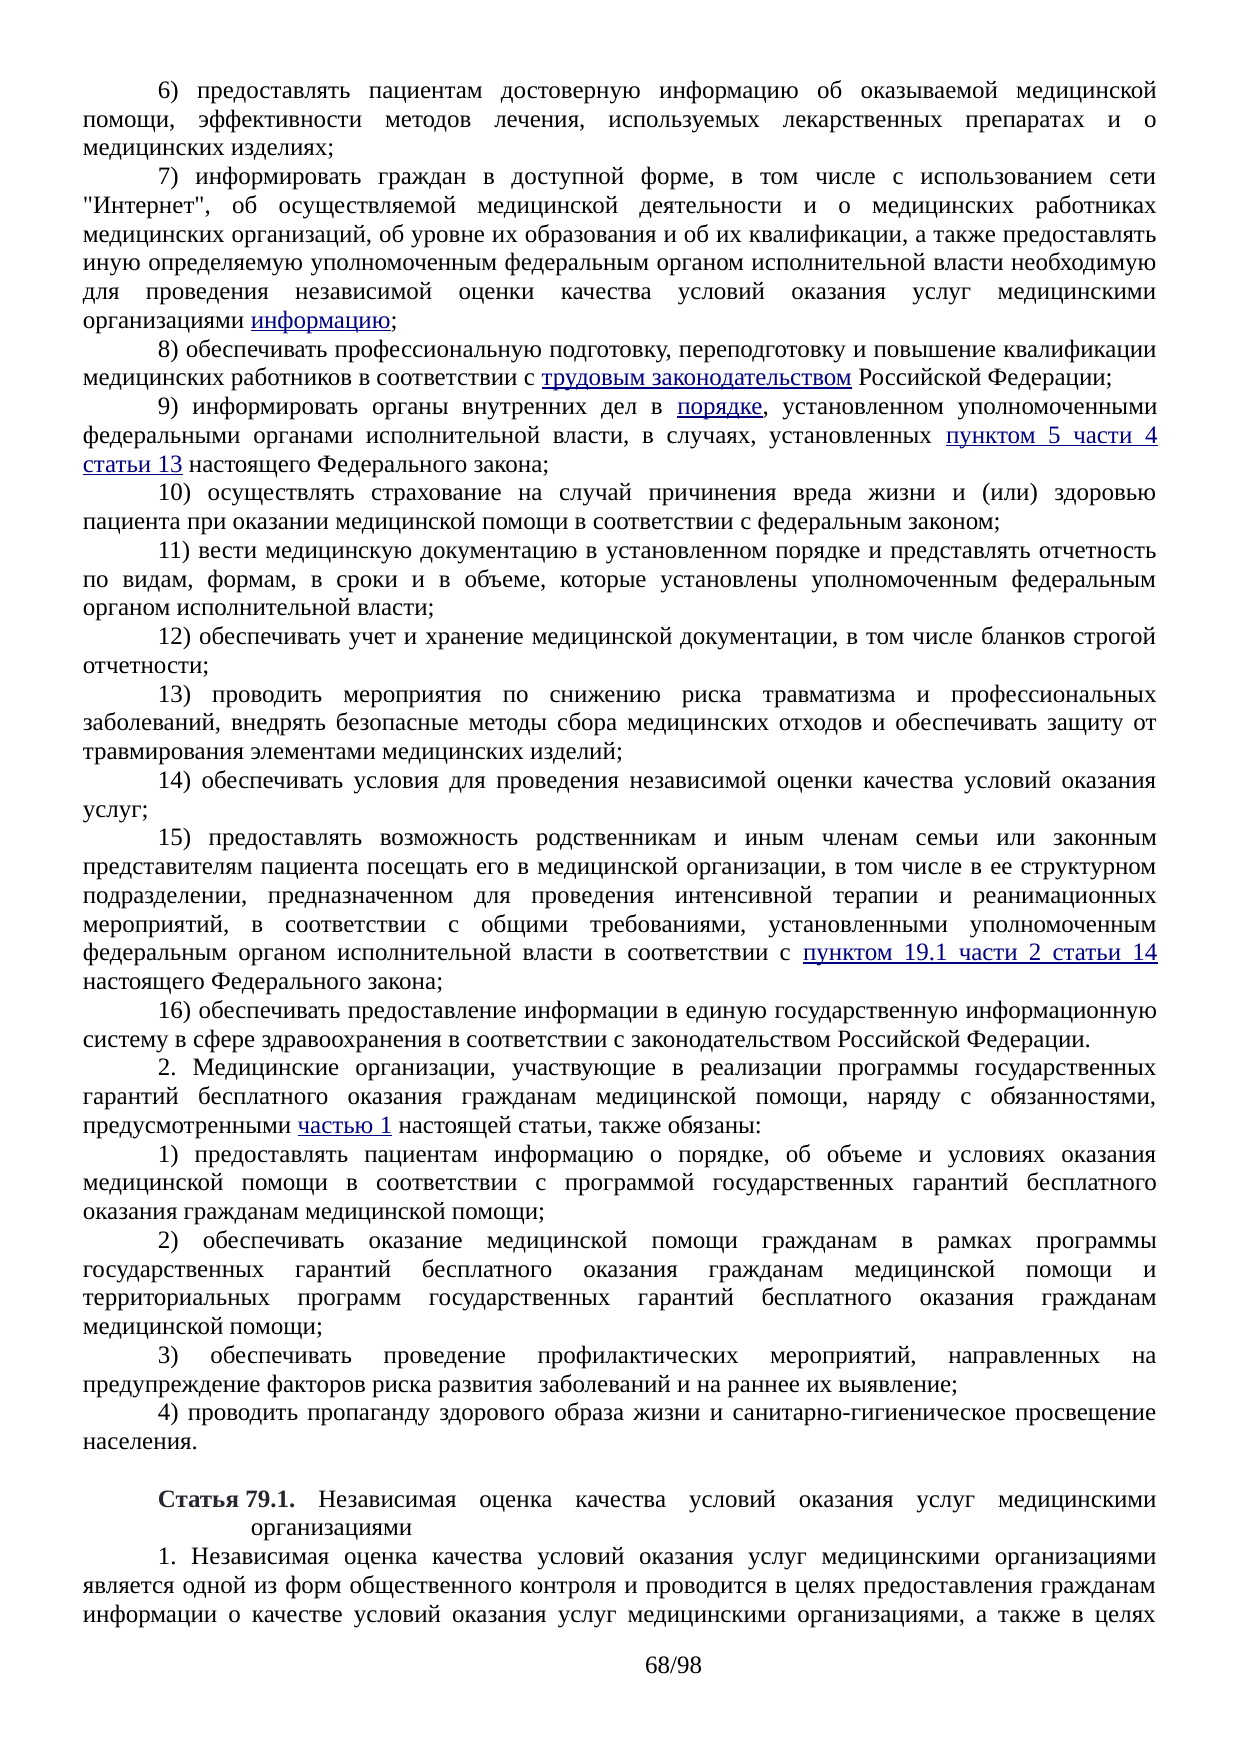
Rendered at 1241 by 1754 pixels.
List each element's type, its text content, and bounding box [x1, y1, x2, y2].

text 2) обеспечивать оказание медицинской помощи гражданам в рамках программы государственных гарантий бесплатного оказания гражданам медицинской помощи и территориальных программ государственных гарантий бесплатного оказания гражданам медицинской помощи; [83, 1225, 1157, 1340]
text 7) информировать граждан в доступной форме, в том числе с использованием сети "Интернет", об осуществляемой медицинской деятельности и о медицинских работниках медицинских организаций, об уровне их образования и об их квалификации, а также предоставлять иную определяемую уполномоченным федеральным органом исполнительной власти необходимую для проведения независимой оценки качества условий оказания услуг медицинскими организациями информацию; [83, 161, 1157, 334]
text 9) информировать органы внутренних дел в порядке, установленном уполномоченными федеральными органами исполнительной власти, в случаях, установленных пунктом 5 части 4 статьи 13 настоящего Федерального закона; [83, 391, 1157, 477]
text 16) обеспечивать предоставление информации в единую государственную информационную систему в сфере здравоохранения в соответствии с законодательством Российской Федерации. [83, 995, 1157, 1052]
text 10) осуществлять страхование на случай причинения вреда жизни и (или) здоровью пациента при оказании медицинской помощи в соответствии с федеральным законом; [83, 477, 1157, 535]
text 12) обеспечивать учет и хранение медицинской документации, в том числе бланков строгой отчетности; [83, 621, 1157, 679]
text 14) обеспечивать условия для проведения независимой оценки качества условий оказания услуг; [83, 765, 1157, 822]
text Статья 79.1. Независимая оценка качества условий оказания услуг медицинскими организациями [158, 1484, 1157, 1541]
text 8) обеспечивать профессиональную подготовку, переподготовку и повышение квалификации медицинских работников в соответствии с трудовым законодательством Российской Федерации; [83, 334, 1157, 391]
text 15) предоставлять возможность родственникам и иным членам семьи или законным представителям пациента посещать его в медицинской организации, в том числе в ее структурном подразделении, предназначенном для проведения интенсивной терапии и реанимационных мероприятий, в соответствии с общими требованиями, установленными уполномоченным федеральным органом исполнительной власти в соответствии с пунктом 19.1 части 2 статьи 14 настоящего Федерального закона; [83, 822, 1157, 995]
text 4) проводить пропаганду здорового образа жизни и санитарно-гигиеническое просвещение населения. [83, 1397, 1157, 1455]
text 6) предоставлять пациентам достоверную информацию об оказываемой медицинской помощи, эффективности методов лечения, используемых лекарственных препаратах и о медицинских изделиях; [83, 75, 1157, 161]
text 3) обеспечивать проведение профилактических мероприятий, направленных на предупреждение факторов риска развития заболеваний и на раннее их выявление; [83, 1340, 1157, 1397]
text 13) проводить мероприятия по снижению риска травматизма и профессиональных заболеваний, внедрять безопасные методы сбора медицинских отходов и обеспечивать защиту от травмирования элементами медицинских изделий; [83, 679, 1157, 765]
text 2. Медицинские организации, участвующие в реализации программы государственных гарантий бесплатного оказания гражданам медицинской помощи, наряду с обязанностями, предусмотренными частью 1 настоящей статьи, также обязаны: [83, 1052, 1157, 1139]
text 1. Независимая оценка качества условий оказания услуг медицинскими организациями является одной из форм общественного контроля и проводится в целях предоставления гражданам информации о качестве условий оказания услуг медицинскими организациями, а также в целях [83, 1541, 1157, 1627]
text 1) предоставлять пациентам информацию о порядке, об объеме и условиях оказания медицинской помощи в соответствии с программой государственных гарантий бесплатного оказания гражданам медицинской помощи; [83, 1139, 1157, 1225]
text 11) вести медицинскую документацию в установленном порядке и представлять отчетность по видам, формам, в сроки и в объеме, которые установлены уполномоченным федеральным органом исполнительной власти; [83, 535, 1157, 621]
